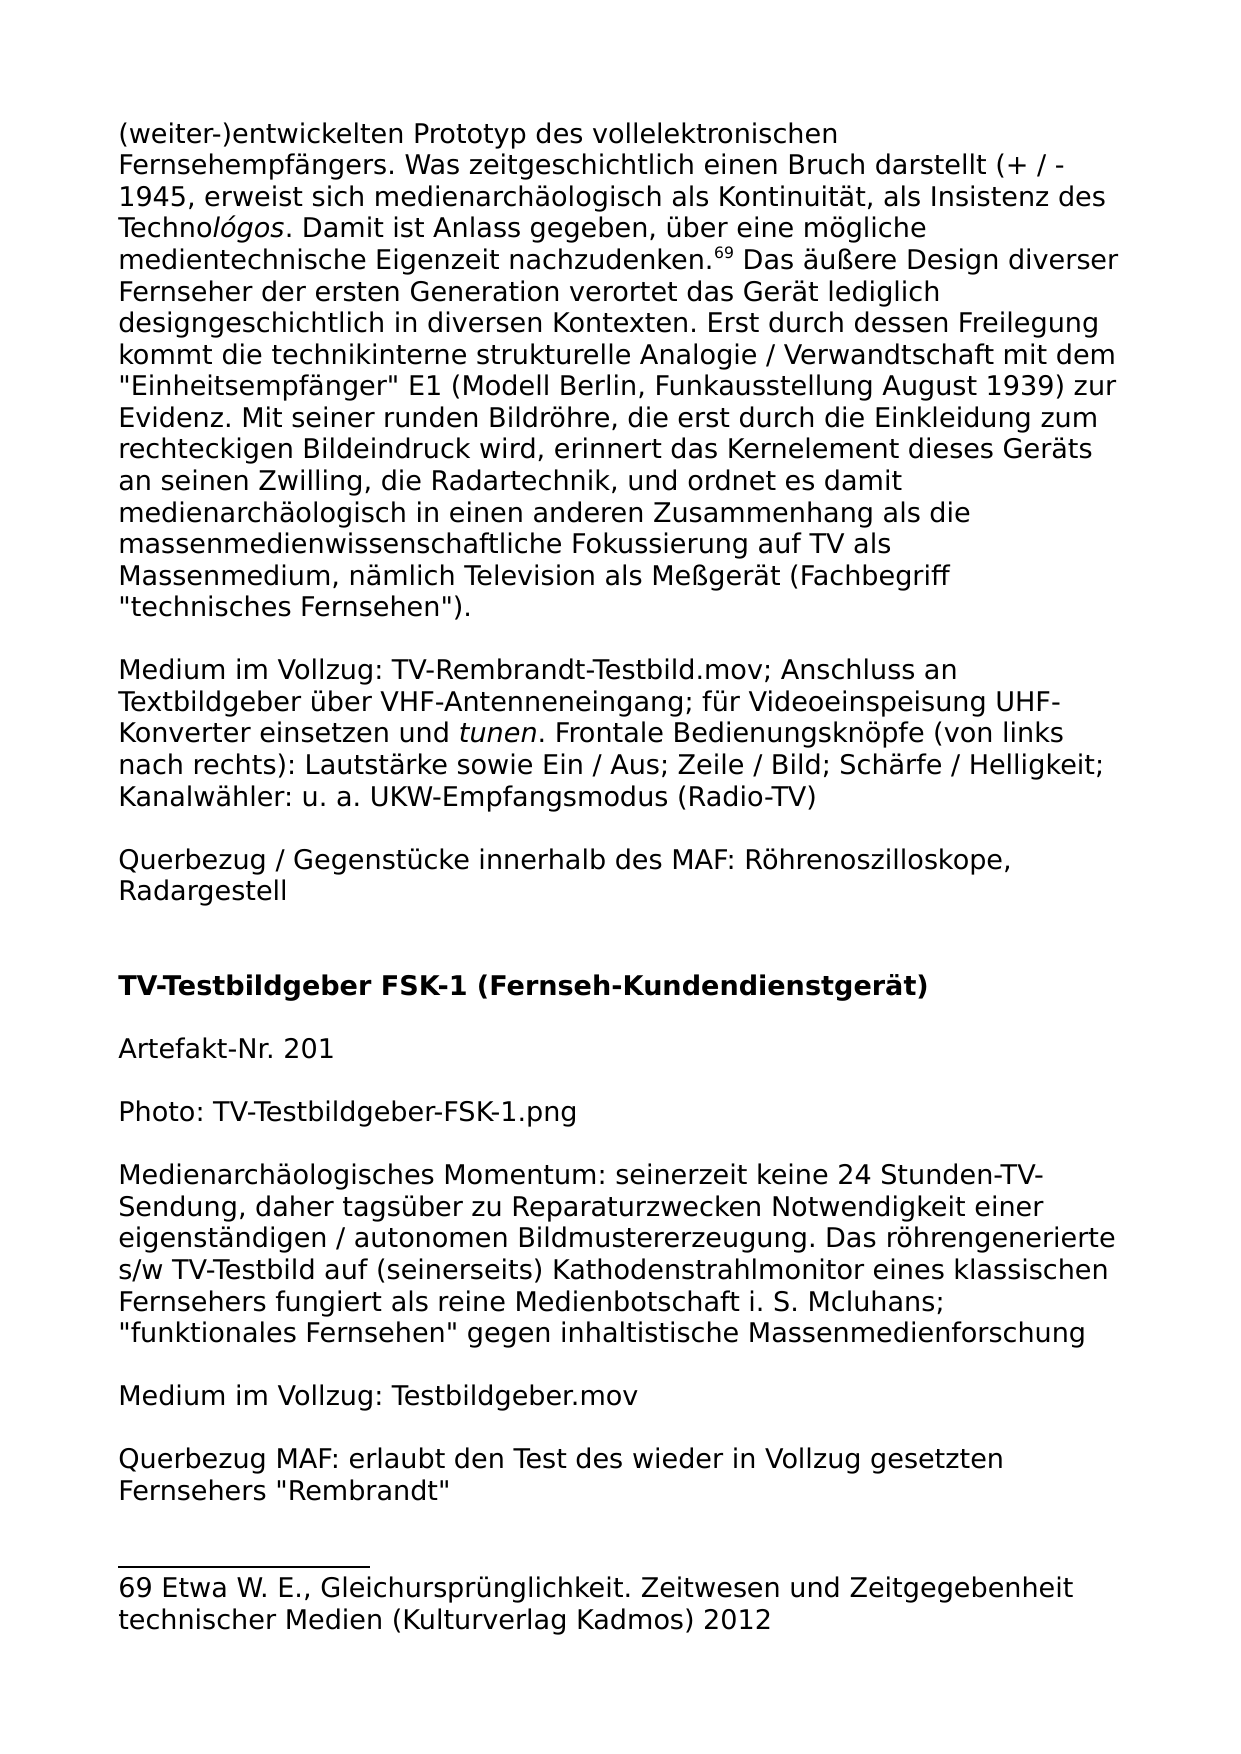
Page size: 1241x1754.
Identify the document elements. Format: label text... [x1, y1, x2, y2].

text Medienarchäologisches Momentum: seinerzeit keine 24 Stunden-TV-Sendung, daher tagsüber zu Reparaturzwecken Notwendigkeit einer eigenständigen / autonomen Bildmustererzeugung. Das röhrengenerierte s/w TV-Testbild auf (seinerseits) Kathodenstrahlmonitor eines klassischen Fernsehers fungiert als reine Medienbotschaft i. S. Mcluhans; "funktionales Fernsehen" gegen inhaltistische Massenmedienforschung [118, 1160, 1122, 1349]
text Photo: TV-Testbildgeber-FSK-1.png [118, 1097, 1122, 1128]
text Artefakt-Nr. 201 [118, 1033, 1122, 1065]
text Etwa W. E., Gleichursprünglichkeit. Zeitwesen und Zeitgegebenheit technischer Medien (Kulturverlag Kadmos) 2012 [118, 1573, 1122, 1636]
text Querbezug MAF: erlaubt den Test des wieder in Vollzug gesetzten Fernsehers "Rembrandt" [118, 1444, 1122, 1507]
text Medium im Vollzug: Testbildgeber.mov [118, 1381, 1122, 1412]
text TV-Testbildgeber FSK-1 (Fernseh-Kundendienstgerät) [118, 970, 1122, 1002]
text Querbezug / Gegenstücke innerhalb des MAF: Röhrenoszilloskope, Radargestell [118, 844, 1122, 907]
text Medium im Vollzug: TV-Rembrandt-Testbild.mov; Anschluss an Textbildgeber über VHF-Antenneneingang; für Videoeinspeisung UHF-Konverter einsetzen und tunen. Frontale Bedienungsknöpfe (von links nach rechts): Lautstärke sowie Ein / Aus; Zeile / Bild; Schärfe / Helligkeit; Kanalwähler: u. a. UKW-Empfangsmodus (Radio-TV) [118, 655, 1122, 812]
text (weiter-)entwickelten Prototyp des vollelektronischen Fernsehempfängers. Was zeitgeschichtlich einen Bruch darstellt (+ / - 1945, erweist sich medienarchäologisch als Kontinuität, als Insistenz des Technológos. Damit ist Anlass gegeben, über eine mögliche medientechnische Eigenzeit nachzudenken. Das äußere Design diverser Fernseher der ersten Generation verortet das Gerät lediglich designgeschichtlich in diversen Kontexten. Erst durch dessen Freilegung kommt die technikinterne strukturelle Analogie / Verwandtschaft mit dem "Einheitsempfänger" E1 (Modell Berlin, Funkausstellung August 1939) zur Evidenz. Mit seiner runden Bildröhre, die erst durch die Einkleidung zum rechteckigen Bildeindruck wird, erinnert das Kernelement dieses Geräts an seinen Zwilling, die Radartechnik, und ordnet es damit medienarchäologisch in einen anderen Zusammenhang als die massenmedienwissenschaftliche Fokussierung auf TV als Massenmedium, nämlich Television als Meßgerät (Fachbegriff "technisches Fernsehen"). [118, 118, 1122, 623]
